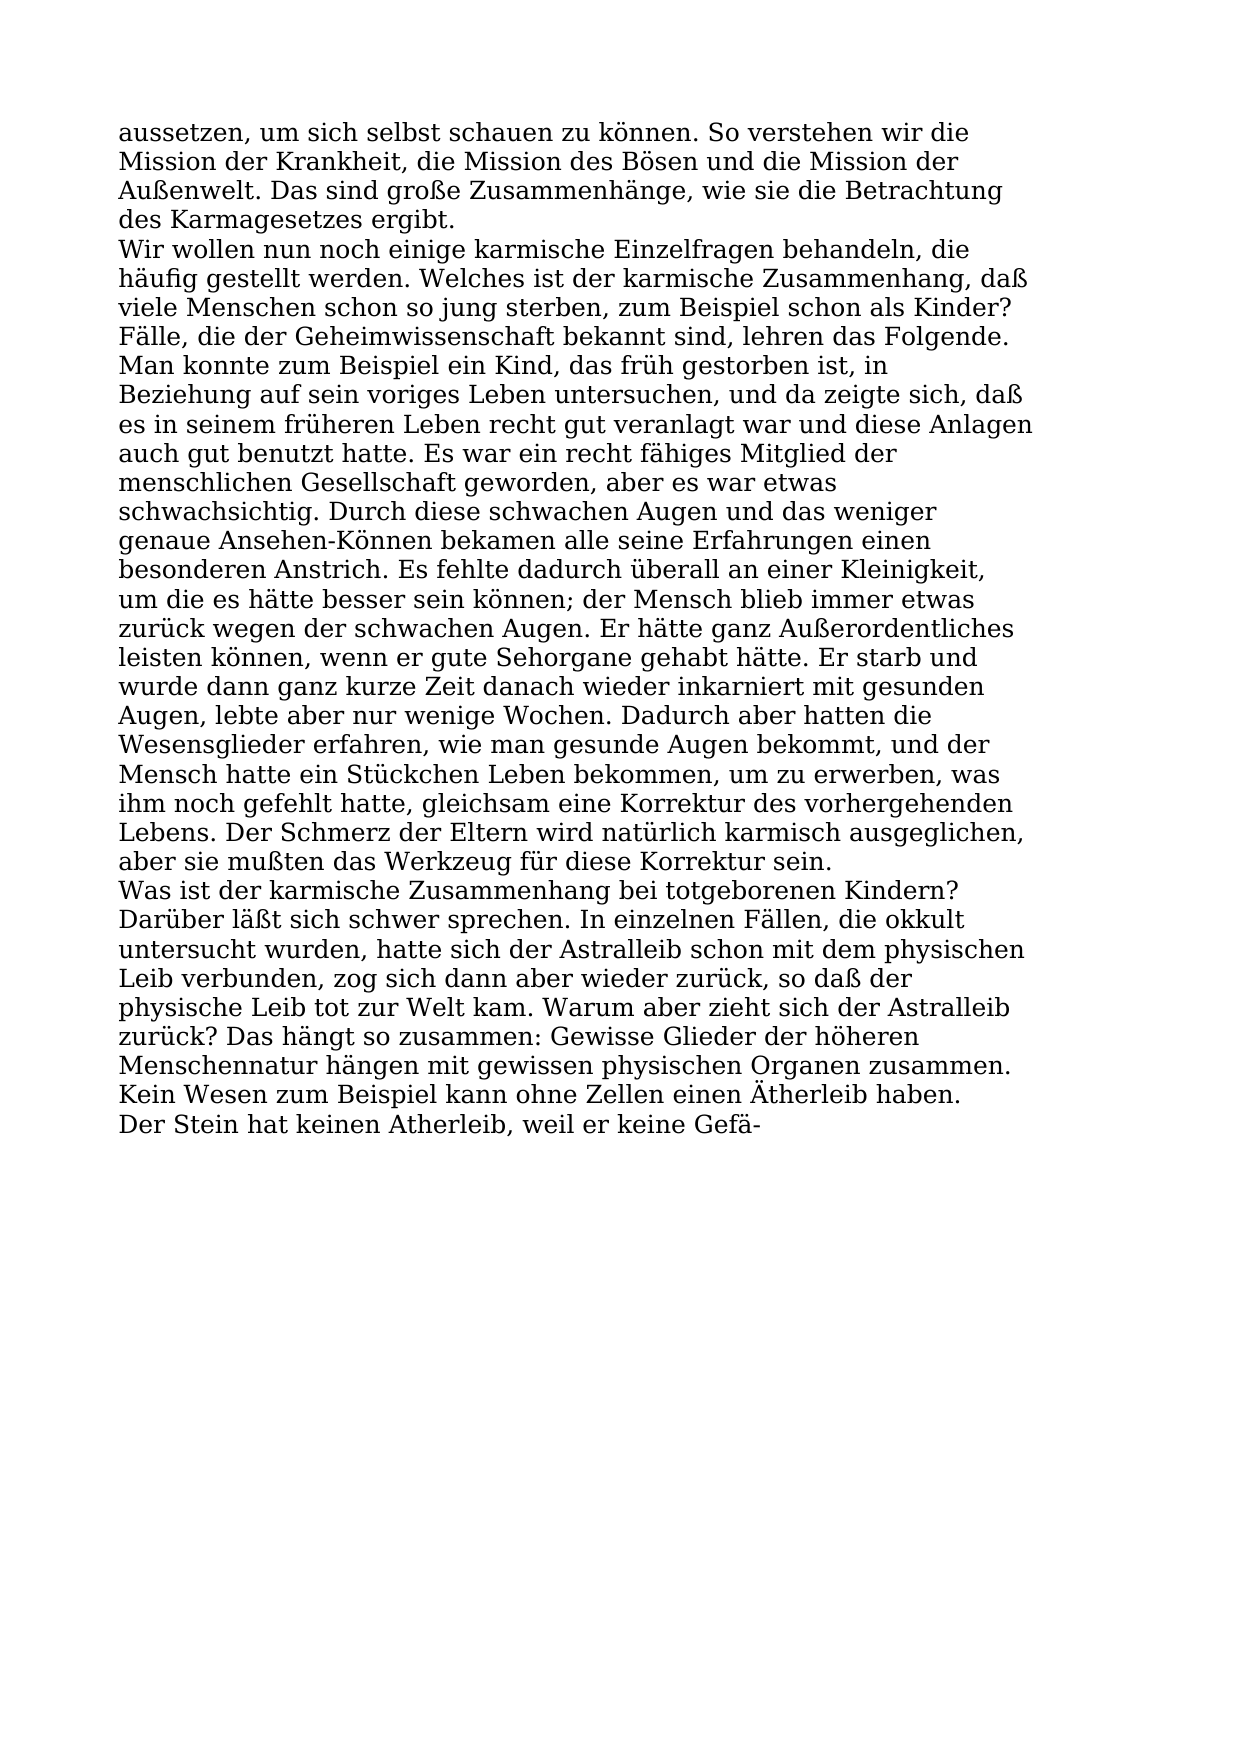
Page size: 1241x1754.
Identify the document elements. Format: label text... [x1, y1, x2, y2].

text aber sie mußten das Werkzeug für diese Korrektur sein. [118, 847, 1122, 876]
text aussetzen, um sich selbst schauen zu können. So verstehen wir die [118, 118, 1122, 147]
text um die es hätte besser sein können; der Mensch blieb immer etwas [118, 585, 1122, 614]
text häufig gestellt werden. Welches ist der karmische Zusammenhang, daß [118, 264, 1122, 293]
text Mensch hatte ein Stückchen Leben bekommen, um zu erwerben, was [118, 760, 1122, 789]
text es in seinem früheren Leben recht gut veranlagt war und diese Anlagen [118, 410, 1122, 439]
text Der Stein hat keinen Atherleib, weil er keine Gefä- [118, 1110, 1122, 1139]
text Wesensglieder erfahren, wie man gesunde Augen bekommt, und der [118, 731, 1122, 760]
text Augen, lebte aber nur wenige Wochen. Dadurch aber hatten die [118, 701, 1122, 731]
text schwachsichtig. Durch diese schwachen Augen und das weniger [118, 497, 1122, 526]
text leisten können, wenn er gute Sehorgane gehabt hätte. Er starb und [118, 643, 1122, 672]
text Darüber läßt sich schwer sprechen. In einzelnen Fällen, die okkult [118, 906, 1122, 935]
text Mission der Krankheit, die Mission des Bösen und die Mission der [118, 147, 1122, 176]
text viele Menschen schon so jung sterben, zum Beispiel schon als Kinder? [118, 293, 1122, 322]
text besonderen Anstrich. Es fehlte dadurch überall an einer Kleinigkeit, [118, 556, 1122, 585]
text zurück wegen der schwachen Augen. Er hätte ganz Außerordentliches [118, 614, 1122, 643]
text physische Leib tot zur Welt kam. Warum aber zieht sich der Astralleib [118, 993, 1122, 1022]
text auch gut benutzt hatte. Es war ein recht fähiges Mitglied der [118, 439, 1122, 468]
text des Karmagesetzes ergibt. [118, 206, 1122, 235]
text menschlichen Gesellschaft geworden, aber es war etwas [118, 468, 1122, 497]
text zurück? Das hängt so zusammen: Gewisse Glieder der höheren [118, 1022, 1122, 1051]
text wurde dann ganz kurze Zeit danach wieder inkarniert mit gesunden [118, 672, 1122, 701]
text genaue Ansehen-Können bekamen alle seine Erfahrungen einen [118, 526, 1122, 556]
text Außenwelt. Das sind große Zusammenhänge, wie sie die Betrachtung [118, 176, 1122, 206]
text Beziehung auf sein voriges Leben untersuchen, und da zeigte sich, daß [118, 381, 1122, 410]
text Fälle, die der Geheimwissenschaft bekannt sind, lehren das Folgende. [118, 322, 1122, 351]
text Menschennatur hängen mit gewissen physischen Organen zusammen. [118, 1051, 1122, 1081]
text untersucht wurden, hatte sich der Astralleib schon mit dem physischen [118, 935, 1122, 964]
text Was ist der karmische Zusammenhang bei totgeborenen Kindern? [118, 876, 1122, 906]
text Man konnte zum Beispiel ein Kind, das früh gestorben ist, in [118, 351, 1122, 381]
text Wir wollen nun noch einige karmische Einzelfragen behandeln, die [118, 235, 1122, 264]
text Leib verbunden, zog sich dann aber wieder zurück, so daß der [118, 964, 1122, 993]
text Lebens. Der Schmerz der Eltern wird natürlich karmisch ausgeglichen, [118, 818, 1122, 847]
text Kein Wesen zum Beispiel kann ohne Zellen einen Ätherleib haben. [118, 1081, 1122, 1110]
text ihm noch gefehlt hatte, gleichsam eine Korrektur des vorhergehenden [118, 789, 1122, 818]
